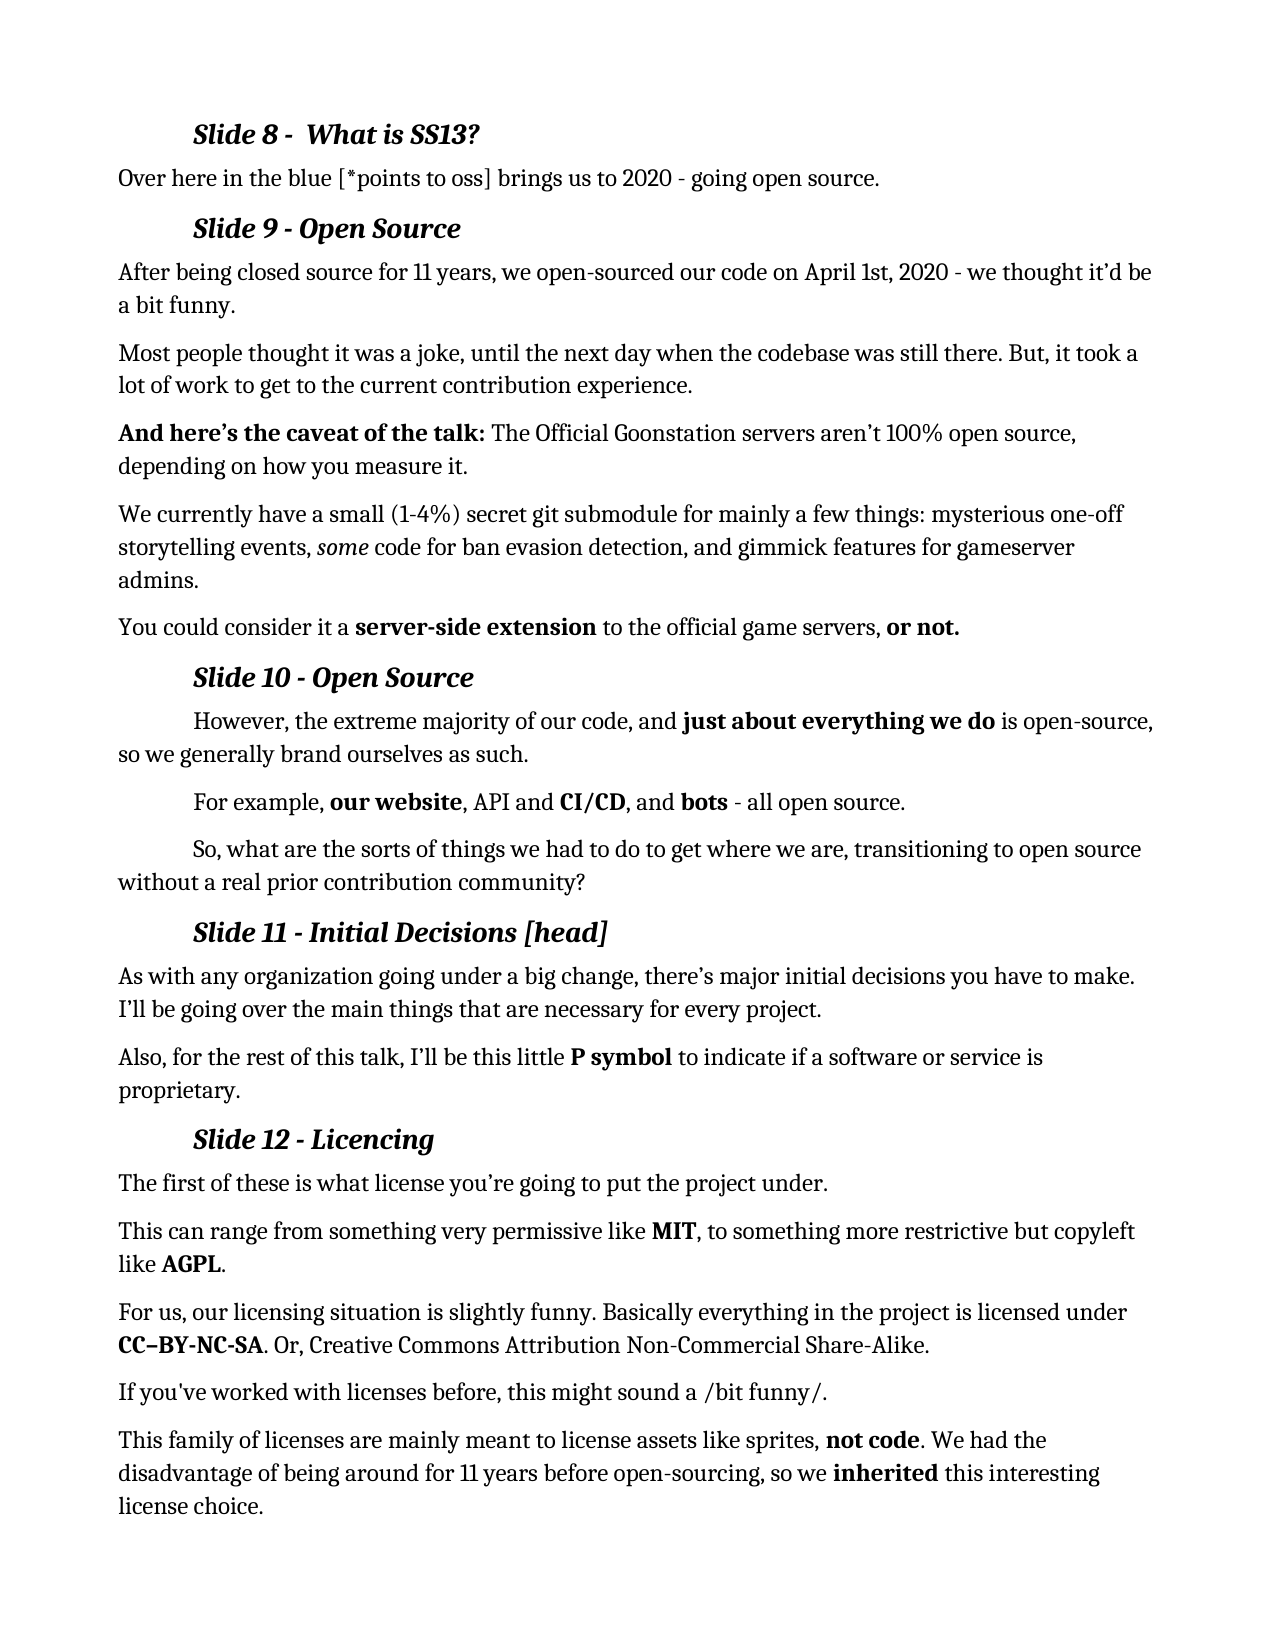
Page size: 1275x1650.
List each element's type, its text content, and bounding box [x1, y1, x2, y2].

text You could consider it a server-side extension to the official game servers, or not. [118, 613, 1157, 642]
text After being closed source for 11 years, we open-sourced our code on April 1st, 2020 - we thought it’d be a bit funny. [118, 258, 1157, 319]
subtitle Slide 10 - Open Source [118, 661, 1157, 694]
text This family of licenses are mainly meant to license assets like sprites, not code. We had the disadvantage of being around for 11 years before open-sourcing, so we inherited this interesting license choice. [118, 1426, 1157, 1521]
list However, the extreme majority of our code, and just about everything we do is open-source, so we generally brand ourselves as such. [118, 707, 1157, 769]
text The first of these is what license you’re going to put the project under. [118, 1169, 1157, 1198]
text If you've worked with licenses before, this might sound a /bit funny/. [118, 1378, 1157, 1407]
subtitle Slide 11 - Initial Decisions [head] [118, 916, 1157, 949]
subtitle Slide 12 - Licencing [118, 1123, 1157, 1157]
text We currently have a small (1-4%) secret git submodule for mainly a few things: mysterious one-off storytelling events, some code for ban evasion detection, and gimmick features for gameserver admins. [118, 500, 1157, 594]
text Most people thought it was a joke, until the next day when the codebase was still there. But, it took a lot of work to get to the current contribution experience. [118, 338, 1157, 400]
list For example, our website, API and CI/CD, and bots - all open source. [118, 788, 1157, 816]
subtitle Slide 8 - What is SS13? [118, 118, 1157, 152]
text And here’s the caveat of the talk: The Official Goonstation servers aren’t 100% open source, depending on how you measure it. [118, 419, 1157, 481]
text Over here in the blue [*points to oss] brings us to 2020 - going open source. [118, 164, 1157, 193]
text Also, for the rest of this talk, I’ll be this little P symbol to indicate if a software or service is proprietary. [118, 1043, 1157, 1104]
text For us, our licensing situation is slightly funny. Basically everything in the project is licensed under CC–BY-NC-SA. Or, Creative Commons Attribution Non-Commercial Share-Alike. [118, 1297, 1157, 1359]
subtitle Slide 9 - Open Source [118, 212, 1157, 245]
text As with any organization going under a big change, there’s major initial decisions you have to make. I’ll be going over the main things that are necessary for every project. [118, 962, 1157, 1024]
list So, what are the sorts of things we had to do to get where we are, transitioning to open source without a real prior contribution community? [118, 835, 1157, 897]
text This can range from something very permissive like MIT, to something more restrictive but copyleft like AGPL. [118, 1217, 1157, 1279]
